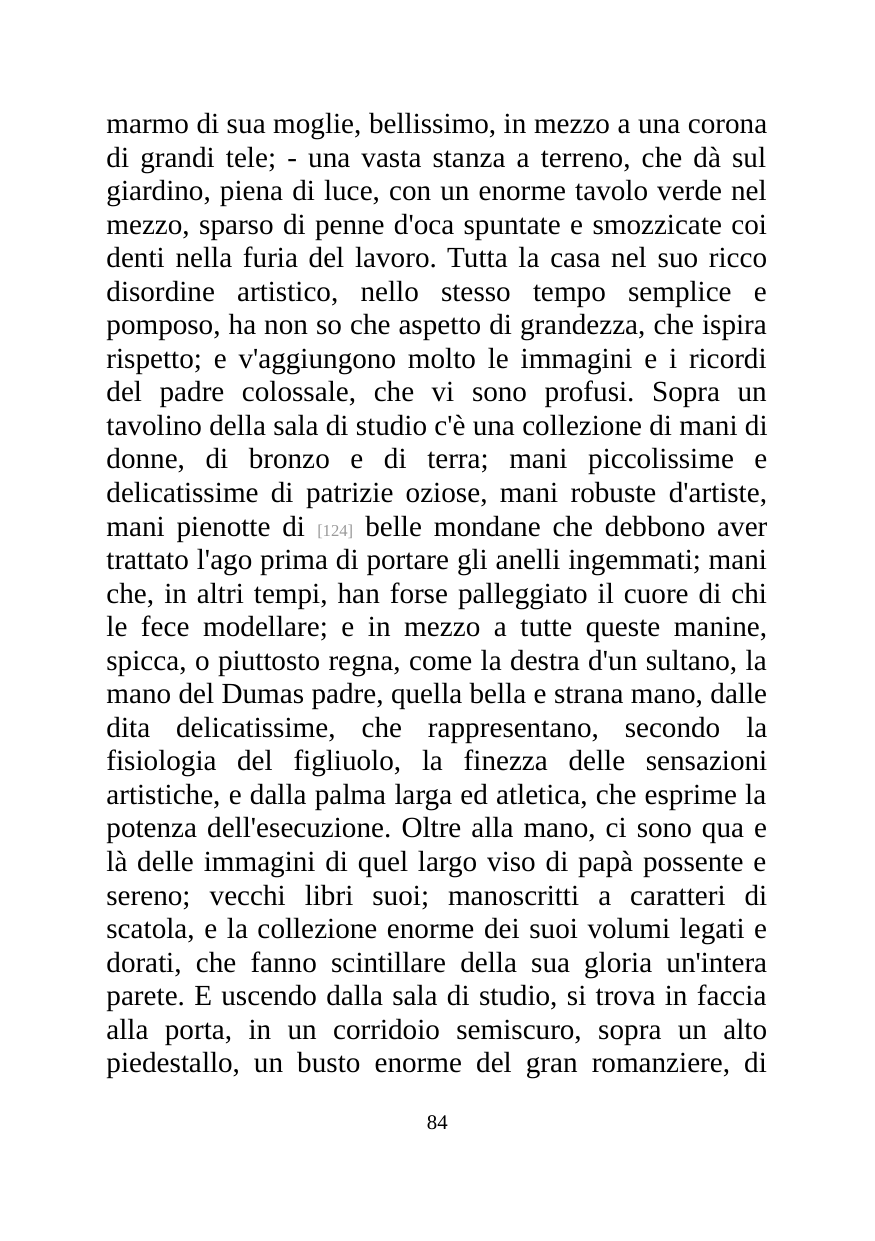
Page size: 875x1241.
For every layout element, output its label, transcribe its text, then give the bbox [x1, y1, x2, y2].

text marmo di sua moglie, bellissimo, in mezzo a una corona di grandi tele; - una vasta stanza a terreno, che dà sul giardino, piena di luce, con un enorme tavolo verde nel mezzo, sparso di penne d'oca spuntate e smozzicate coi denti nella furia del lavoro. Tutta la casa nel suo ricco disordine artistico, nello stesso tempo semplice e pomposo, ha non so che aspetto di grandezza, che ispira rispetto; e v'aggiungono molto le immagini e i ricordi del padre colossale, che vi sono profusi. Sopra un tavolino della sala di studio c'è una collezione di mani di donne, di bronzo e di terra; mani piccolissime e delicatissime di patrizie oziose, mani robuste d'artiste, mani pienotte di [124] belle mondane che debbono aver trattato l'ago prima di portare gli anelli ingemmati; mani che, in altri tempi, han forse palleggiato il cuore di chi le fece modellare; e in mezzo a tutte queste manine, spicca, o piuttosto regna, come la destra d'un sultano, la mano del Dumas padre, quella bella e strana mano, dalle dita delicatissime, che rappresentano, secondo la fisiologia del figliuolo, la finezza delle sensazioni artistiche, e dalla palma larga ed atletica, che esprime la potenza dell'esecuzione. Oltre alla mano, ci sono qua e là delle immagini di quel largo viso di papà possente e sereno; vecchi libri suoi; manoscritti a caratteri di scatola, e la collezione enorme dei suoi volumi legati e dorati, che fanno scintillare della sua gloria un'intera parete. E uscendo dalla sala di studio, si trova in faccia alla porta, in un corridoio semiscuro, sopra un alto piedestallo, un busto enorme del gran romanziere, di [106, 106, 768, 1079]
